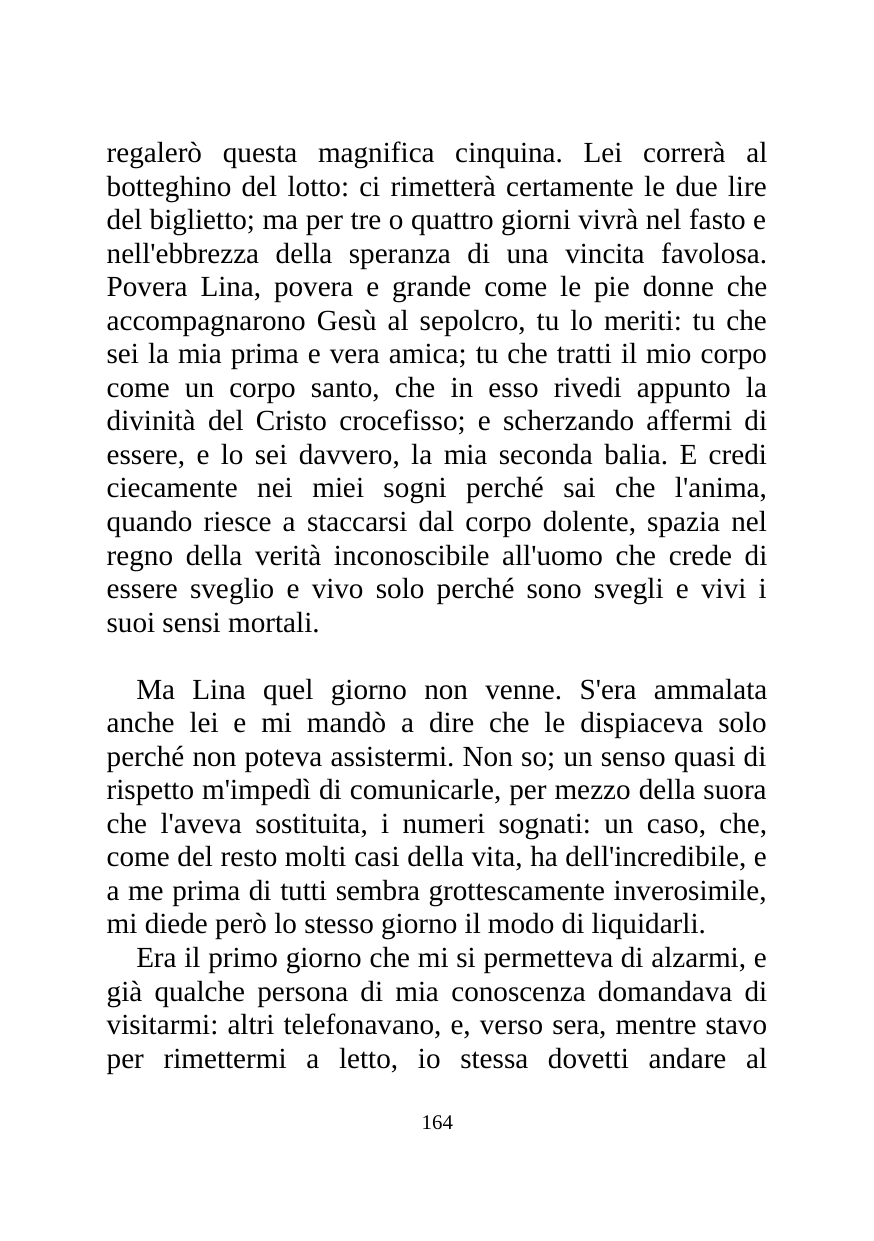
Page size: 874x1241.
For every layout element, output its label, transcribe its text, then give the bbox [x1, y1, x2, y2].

text Era il primo giorno che mi si permetteva di alzarmi, e già qualche persona di mia conoscenza domandava di visitarmi: altri telefonavano, e, verso sera, mentre stavo per rimettermi a letto, io stessa dovetti andare al [106, 940, 768, 1074]
text Ma Lina quel giorno non venne. S'era ammalata anche lei e mi mandò a dire che le dispiaceva solo perché non poteva assistermi. Non so; un senso quasi di rispetto m'impedì di comunicarle, per mezzo della suora che l'aveva sostituita, i numeri sognati: un caso, che, come del resto molti casi della vita, ha dell'incredibile, e a me prima di tutti sembra grottescamente inverosimile, mi diede però lo stesso giorno il modo di liquidarli. [106, 672, 768, 940]
text regalerò questa magnifica cinquina. Lei correrà al botteghino del lotto: ci rimetterà certamente le due lire del biglietto; ma per tre o quattro giorni vivrà nel fasto e nell'ebbrezza della speranza di una vincita favolosa. Povera Lina, povera e grande come le pie donne che accompagnarono Gesù al sepolcro, tu lo meriti: tu che sei la mia prima e vera amica; tu che tratti il mio corpo come un corpo santo, che in esso rivedi appunto la divinità del Cristo crocefisso; e scherzando affermi di essere, e lo sei davvero, la mia seconda balia. E credi ciecamente nei miei sogni perché sai che l'anima, quando riesce a staccarsi dal corpo dolente, spazia nel regno della verità inconoscibile all'uomo che crede di essere sveglio e vivo solo perché sono svegli e vivi i suoi sensi mortali. [106, 135, 768, 638]
